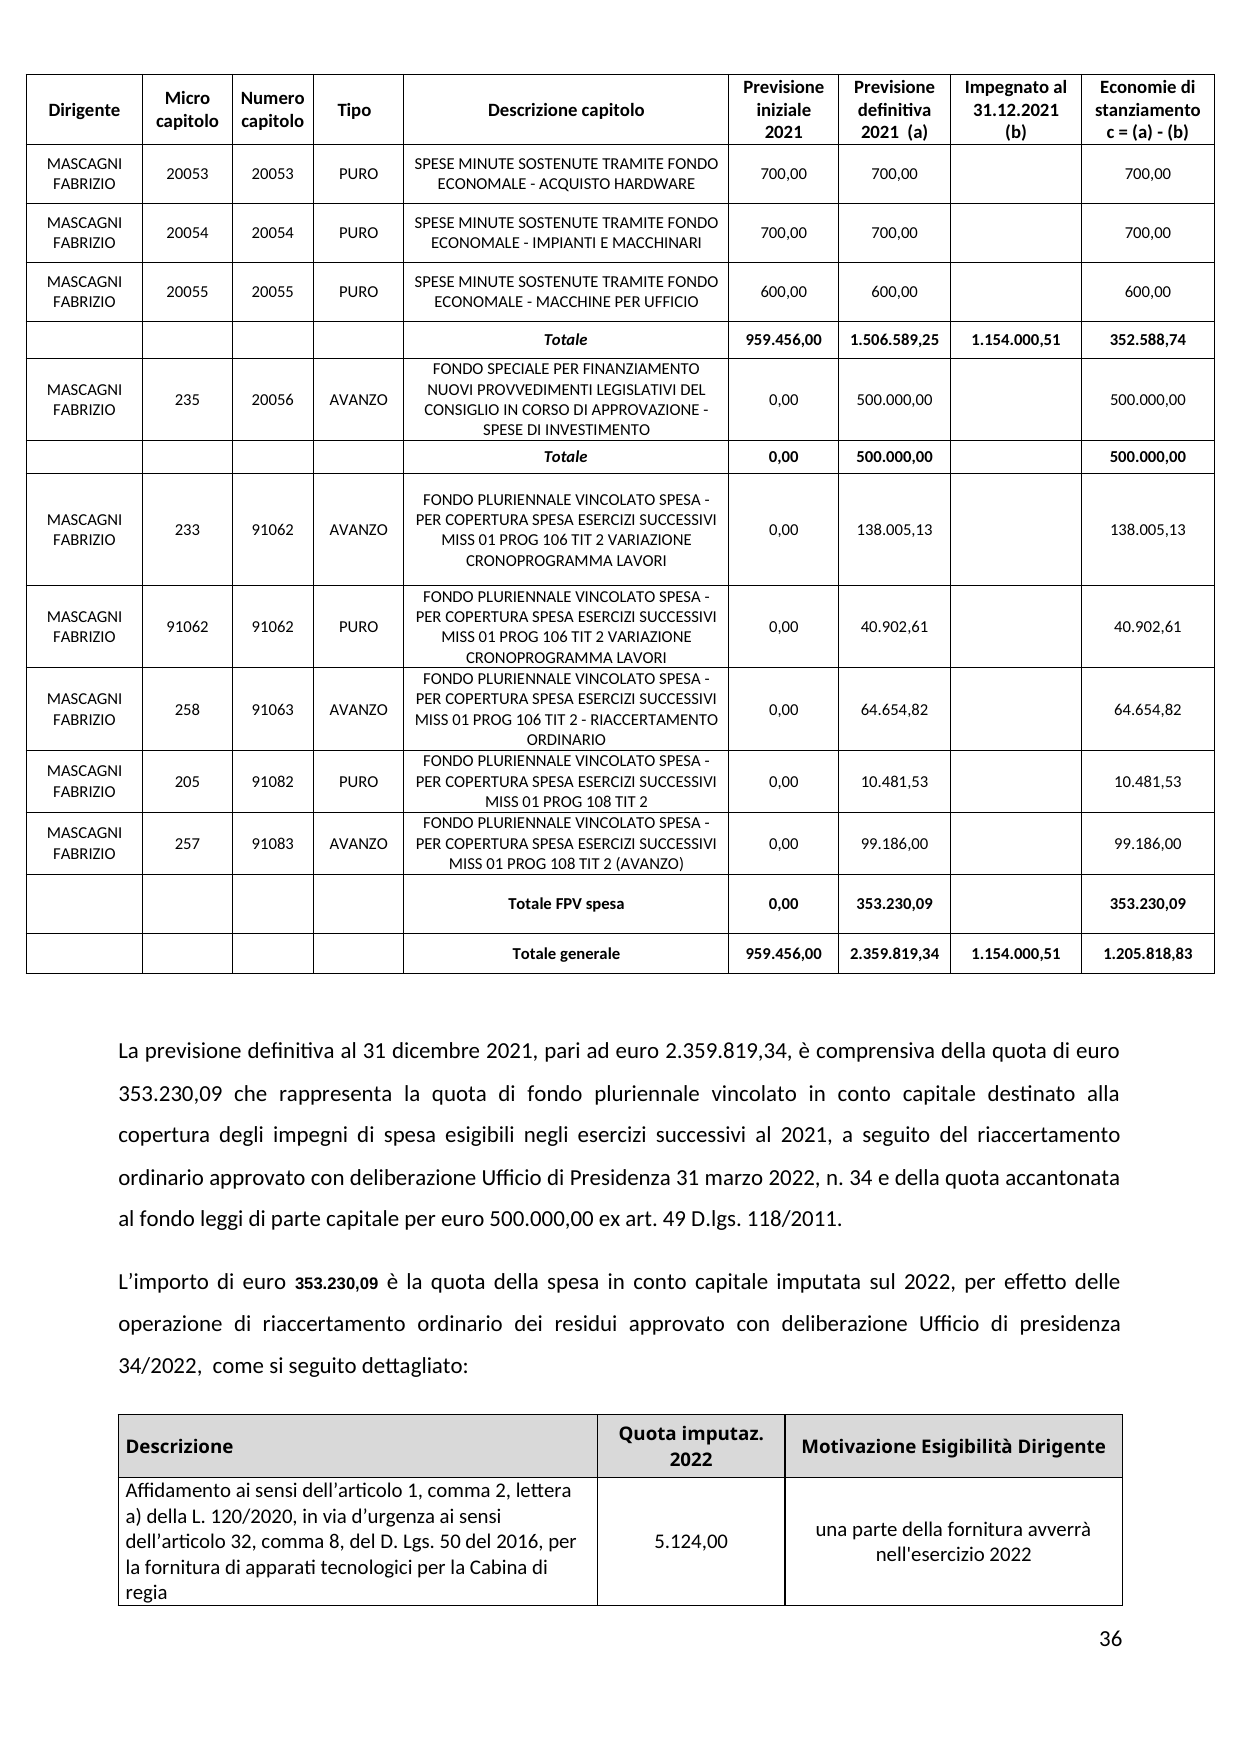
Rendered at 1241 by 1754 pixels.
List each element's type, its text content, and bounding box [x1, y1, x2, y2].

table_cell MASCAGNI FABRIZIO [27, 813, 142, 873]
table_cell 0,00 [729, 474, 838, 585]
table_cell MASCAGNI FABRIZIO [27, 751, 142, 812]
table_cell [233, 934, 313, 973]
table_cell FONDO PLURIENNALE VINCOLATO SPESA - PER COPERTURA SPESA ESERCIZI SUCCESSIVI MISS 01 PROG 108 TIT 2 (AVANZO) [404, 813, 728, 873]
table_cell 500.000,00 [1082, 441, 1214, 473]
table_cell FONDO PLURIENNALE VINCOLATO SPESA - PER COPERTURA SPESA ESERCIZI SUCCESSIVI MISS 01 PROG 106 TIT 2 - RIACCERTAMENTO ORDINARIO [404, 668, 728, 749]
table_cell 205 [143, 751, 232, 812]
table_cell 20053 [233, 145, 313, 203]
table_cell 600,00 [839, 263, 950, 321]
table_cell 10.481,53 [1082, 751, 1214, 812]
table_cell MASCAGNI FABRIZIO [27, 474, 142, 585]
table_cell FONDO PLURIENNALE VINCOLATO SPESA - PER COPERTURA SPESA ESERCIZI SUCCESSIVI MISS 01 PROG 106 TIT 2 VARIAZIONE CRONOPROGRAMMA LAVORI [404, 586, 728, 667]
table_cell 10.481,53 [839, 751, 950, 812]
table_cell 91082 [233, 751, 313, 812]
table_cell [233, 875, 313, 933]
table_cell [951, 441, 1081, 473]
table_cell [314, 441, 403, 473]
table_cell [951, 204, 1081, 262]
table_header Quota imputaz. 2022 [598, 1415, 784, 1477]
table_cell 353.230,09 [1082, 875, 1214, 933]
table_header Previsione iniziale 2021 [729, 75, 838, 143]
table_cell 500.000,00 [839, 441, 950, 473]
table_cell 700,00 [839, 204, 950, 262]
table_cell 20055 [233, 263, 313, 321]
table_cell FONDO PLURIENNALE VINCOLATO SPESA - PER COPERTURA SPESA ESERCIZI SUCCESSIVI MISS 01 PROG 106 TIT 2 VARIAZIONE CRONOPROGRAMMA LAVORI [404, 474, 728, 585]
table_cell MASCAGNI FABRIZIO [27, 668, 142, 749]
table_cell 1.506.589,25 [839, 322, 950, 357]
table_cell [143, 875, 232, 933]
table_cell una parte della fornitura avverrà nell'esercizio 2022 [786, 1478, 1122, 1605]
table_header Micro capitolo [143, 75, 232, 143]
table_cell FONDO PLURIENNALE VINCOLATO SPESA - PER COPERTURA SPESA ESERCIZI SUCCESSIVI MISS 01 PROG 108 TIT 2 [404, 751, 728, 812]
table_cell [143, 322, 232, 357]
table_cell [951, 751, 1081, 812]
table_cell [951, 263, 1081, 321]
table_cell 91062 [143, 586, 232, 667]
table_cell [27, 875, 142, 933]
table_cell MASCAGNI FABRIZIO [27, 263, 142, 321]
table_cell MASCAGNI FABRIZIO [27, 145, 142, 203]
table_cell Totale [404, 441, 728, 473]
table_header Previsione definitiva 2021 (a) [839, 75, 950, 143]
table_cell 0,00 [729, 668, 838, 749]
table_cell AVANZO [314, 813, 403, 873]
table_cell MASCAGNI FABRIZIO [27, 586, 142, 667]
table_cell FONDO SPECIALE PER FINANZIAMENTO NUOVI PROVVEDIMENTI LEGISLATIVI DEL CONSIGLIO IN CORSO DI APPROVAZIONE - SPESE DI INVESTIMENTO [404, 359, 728, 440]
table_cell PURO [314, 145, 403, 203]
table_cell 64.654,82 [839, 668, 950, 749]
table_header Descrizione capitolo [404, 75, 728, 143]
table_cell [951, 474, 1081, 585]
table_cell 959.456,00 [729, 934, 838, 973]
table_cell [951, 813, 1081, 873]
table_cell 40.902,61 [1082, 586, 1214, 667]
table_cell Totale generale [404, 934, 728, 973]
table_cell 64.654,82 [1082, 668, 1214, 749]
table_cell 0,00 [729, 586, 838, 667]
table_cell 99.186,00 [1082, 813, 1214, 873]
table_cell 700,00 [729, 145, 838, 203]
table_cell 600,00 [729, 263, 838, 321]
table_cell [233, 441, 313, 473]
table_cell PURO [314, 263, 403, 321]
table_cell 0,00 [729, 441, 838, 473]
table_cell PURO [314, 204, 403, 262]
table_cell [27, 322, 142, 357]
table_cell [951, 586, 1081, 667]
table_header Impegnato al 31.12.2021 (b) [951, 75, 1081, 143]
table_cell PURO [314, 751, 403, 812]
table_cell 500.000,00 [839, 359, 950, 440]
table_cell 40.902,61 [839, 586, 950, 667]
table_cell 1.205.818,83 [1082, 934, 1214, 973]
table_cell 20053 [143, 145, 232, 203]
table_cell 600,00 [1082, 263, 1214, 321]
table_cell MASCAGNI FABRIZIO [27, 359, 142, 440]
table_cell 20056 [233, 359, 313, 440]
table_cell [951, 145, 1081, 203]
table_cell MASCAGNI FABRIZIO [27, 204, 142, 262]
table_cell [314, 322, 403, 357]
table_cell AVANZO [314, 668, 403, 749]
table_cell AVANZO [314, 359, 403, 440]
table_cell 700,00 [1082, 204, 1214, 262]
table_cell SPESE MINUTE SOSTENUTE TRAMITE FONDO ECONOMALE - IMPIANTI E MACCHINARI [404, 204, 728, 262]
table_cell Totale [404, 322, 728, 357]
table_cell Totale FPV spesa [404, 875, 728, 933]
table_cell 20054 [233, 204, 313, 262]
table_cell [143, 441, 232, 473]
table_header Descrizione [119, 1415, 597, 1477]
table_cell Affidamento ai sensi dell’articolo 1, comma 2, lettera a) della L. 120/2020, in via d’urgenza ai sensi dell’articolo 32, comma 8, del D. Lgs. 50 del 2016, per la fornitura di apparati tecnologici per la Cabina di regia [119, 1478, 597, 1605]
table_cell [951, 668, 1081, 749]
table_cell 700,00 [839, 145, 950, 203]
table_cell [314, 934, 403, 973]
table_cell 138.005,13 [1082, 474, 1214, 585]
table_cell 500.000,00 [1082, 359, 1214, 440]
table_cell 91062 [233, 586, 313, 667]
table_header Economie di stanziamento c = (a) - (b) [1082, 75, 1214, 143]
table_cell 20054 [143, 204, 232, 262]
table_cell 91062 [233, 474, 313, 585]
table_header Dirigente [27, 75, 142, 143]
table_cell 0,00 [729, 751, 838, 812]
table_cell 258 [143, 668, 232, 749]
table_cell 700,00 [729, 204, 838, 262]
table_cell [27, 934, 142, 973]
table_cell 5.124,00 [598, 1478, 784, 1605]
text L’importo di euro 353.230,09 è la quota della spesa in conto capitale imputata sul 2022, per effetto delle operazione di riaccertamento ordinario dei residui approvato con deliberazione Ufficio di presidenza 34/2022, come si seguito dettagliato: [118, 1267, 1122, 1379]
table_cell 20055 [143, 263, 232, 321]
table_cell 257 [143, 813, 232, 873]
table_cell 352.588,74 [1082, 322, 1214, 357]
table_cell 235 [143, 359, 232, 440]
table_cell 700,00 [1082, 145, 1214, 203]
table_cell AVANZO [314, 474, 403, 585]
table_cell PURO [314, 586, 403, 667]
table_cell 91083 [233, 813, 313, 873]
table_cell 0,00 [729, 359, 838, 440]
table_cell 1.154.000,51 [951, 934, 1081, 973]
table_cell [143, 934, 232, 973]
table_header Tipo [314, 75, 403, 143]
table_cell 2.359.819,34 [839, 934, 950, 973]
table_header Numero capitolo [233, 75, 313, 143]
table_cell SPESE MINUTE SOSTENUTE TRAMITE FONDO ECONOMALE - MACCHINE PER UFFICIO [404, 263, 728, 321]
table_cell [27, 441, 142, 473]
table_cell 0,00 [729, 813, 838, 873]
table_cell 99.186,00 [839, 813, 950, 873]
text La previsione definitiva al 31 dicembre 2021, pari ad euro 2.359.819,34, è comprensiva della quota di euro 353.230,09 che rappresenta la quota di fondo pluriennale vincolato in conto capitale destinato alla copertura degli impegni di spesa esigibili negli esercizi successivi al 2021, a seguito del riaccertamento ordinario approvato con deliberazione Ufficio di Presidenza 31 marzo 2022, n. 34 e della quota accantonata al fondo leggi di parte capitale per euro 500.000,00 ex art. 49 D.lgs. 118/2011. [118, 1037, 1122, 1233]
table_cell [951, 359, 1081, 440]
table_cell 1.154.000,51 [951, 322, 1081, 357]
table_cell 91063 [233, 668, 313, 749]
table_cell SPESE MINUTE SOSTENUTE TRAMITE FONDO ECONOMALE - ACQUISTO HARDWARE [404, 145, 728, 203]
table_header Motivazione Esigibilità Dirigente [786, 1415, 1122, 1477]
table_cell [314, 875, 403, 933]
table_cell 353.230,09 [839, 875, 950, 933]
table_cell 233 [143, 474, 232, 585]
table_cell 0,00 [729, 875, 838, 933]
table_cell 138.005,13 [839, 474, 950, 585]
table_cell [233, 322, 313, 357]
table_cell 959.456,00 [729, 322, 838, 357]
table_cell [951, 875, 1081, 933]
